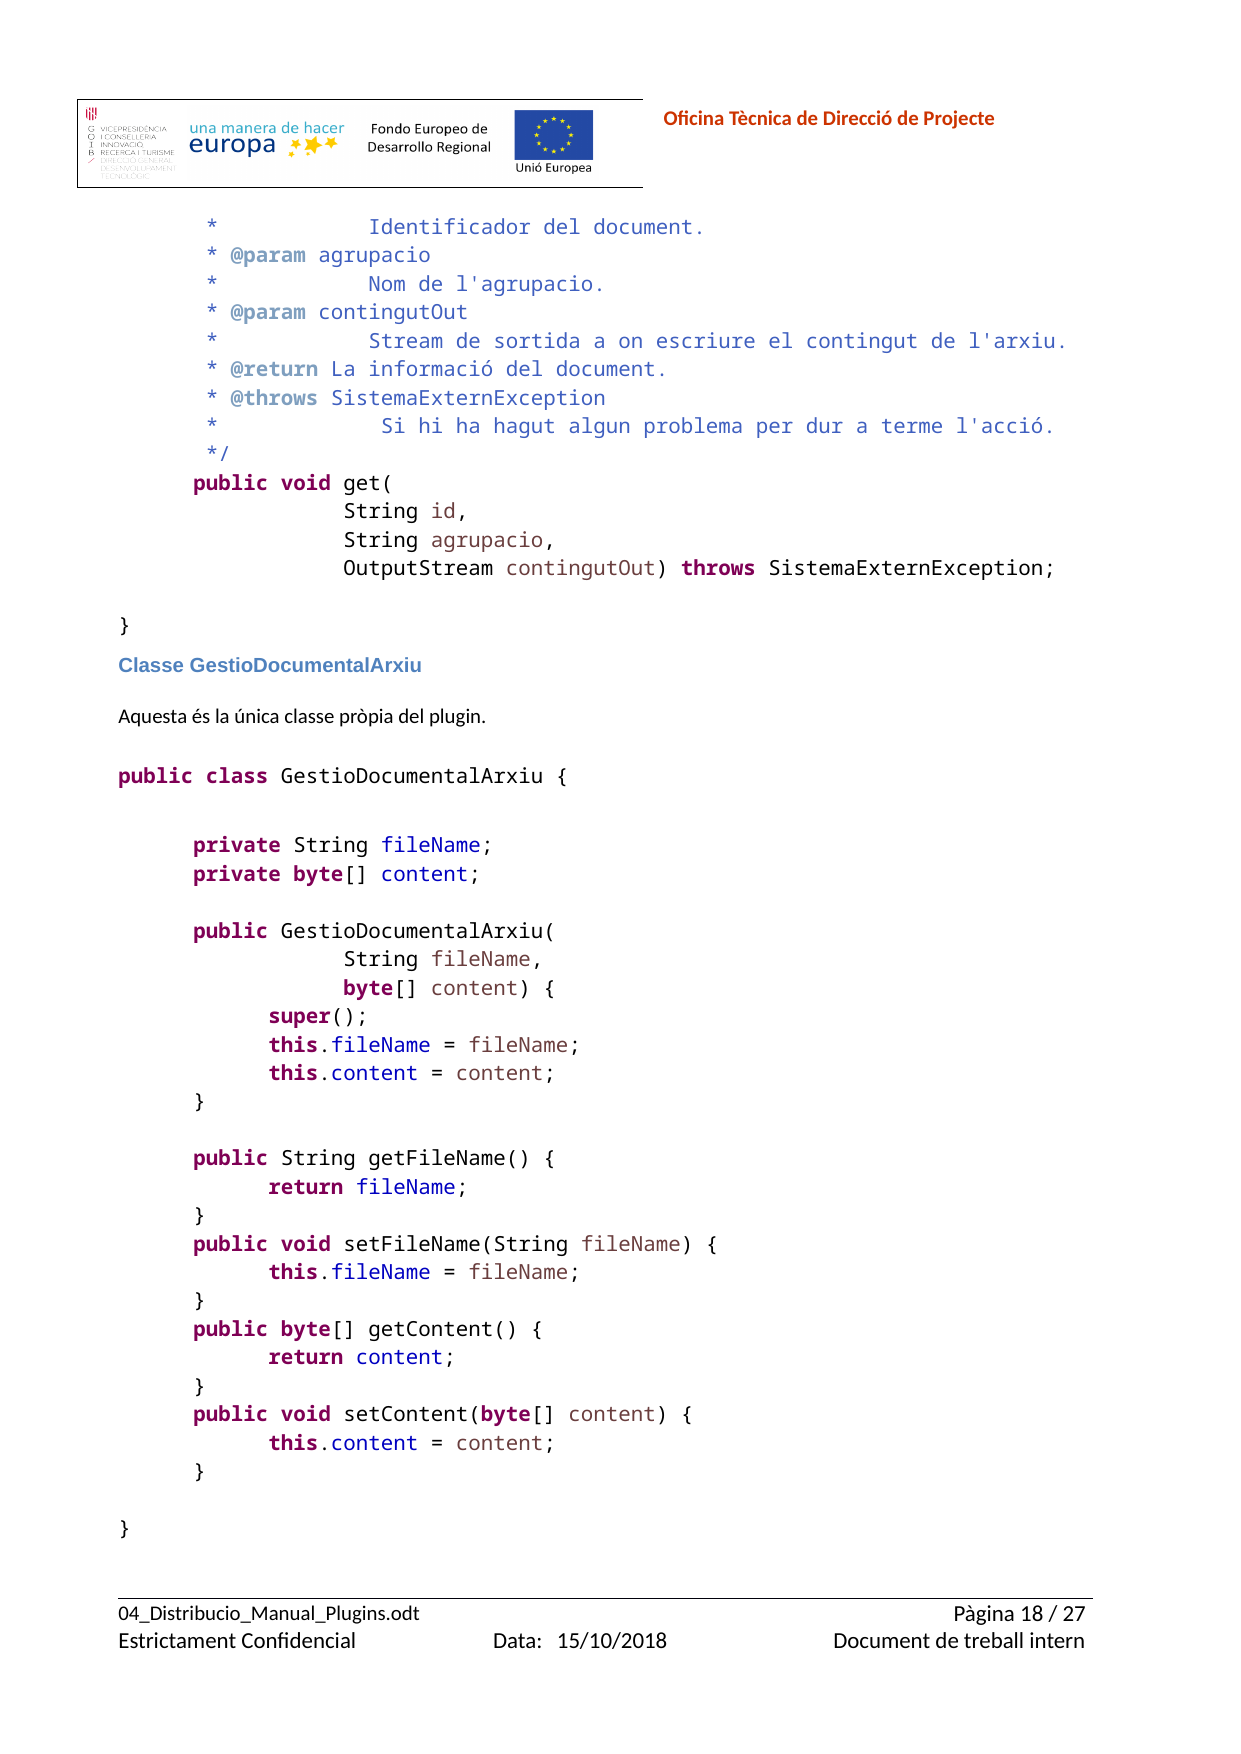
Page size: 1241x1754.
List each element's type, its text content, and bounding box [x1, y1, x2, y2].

text * Nom de l'agrupacio. [118, 269, 1122, 297]
text String id, [118, 496, 1122, 525]
subtitle Classe GestioDocumentalArxiu [118, 653, 1122, 677]
picture [187, 105, 599, 181]
text } [118, 610, 1122, 639]
text public GestioDocumentalArxiu( [118, 916, 1122, 944]
text public byte[] getContent() { [118, 1314, 1122, 1342]
text byte[] content) { [118, 973, 1122, 1001]
text */ [118, 439, 1122, 468]
text private String fileName; [118, 831, 1122, 859]
text public void get( [118, 468, 1122, 496]
text * Stream de sortida a on escriure el contingut de l'arxiu. [118, 326, 1122, 354]
text * Identificador del document. [118, 212, 1122, 241]
text this.content = content; [118, 1428, 1122, 1456]
text } [118, 1286, 1122, 1314]
text public void setFileName(String fileName) { [118, 1229, 1122, 1257]
text this.content = content; [118, 1058, 1122, 1087]
text } [118, 1513, 1122, 1542]
subtitle public class GestioDocumentalArxiu { [118, 761, 1122, 790]
text } [118, 1456, 1122, 1485]
text String fileName, [118, 944, 1122, 973]
text } [118, 1200, 1122, 1229]
text public void setContent(byte[] content) { [118, 1399, 1122, 1428]
text * Si hi ha hagut algun problema per dur a terme l'acció. [118, 411, 1122, 439]
text * @return La informació del document. [118, 354, 1122, 383]
text String agrupacio, [118, 525, 1122, 553]
subtitle Aquesta és la única classe pròpia del plugin. [118, 704, 1122, 729]
text super(); [118, 1001, 1122, 1030]
text OutputStream contingutOut) throws SistemaExternException; [118, 553, 1122, 582]
text public String getFileName() { [118, 1143, 1122, 1172]
text } [118, 1371, 1122, 1399]
text this.fileName = fileName; [118, 1257, 1122, 1286]
text * @param agrupacio [118, 241, 1122, 269]
text } [118, 1087, 1122, 1115]
text * @throws SistemaExternException [118, 383, 1122, 411]
text this.fileName = fileName; [118, 1030, 1122, 1058]
text return content; [118, 1342, 1122, 1371]
text return fileName; [118, 1172, 1122, 1200]
picture [82, 105, 181, 181]
text private byte[] content; [118, 859, 1122, 887]
text * @param contingutOut [118, 297, 1122, 326]
